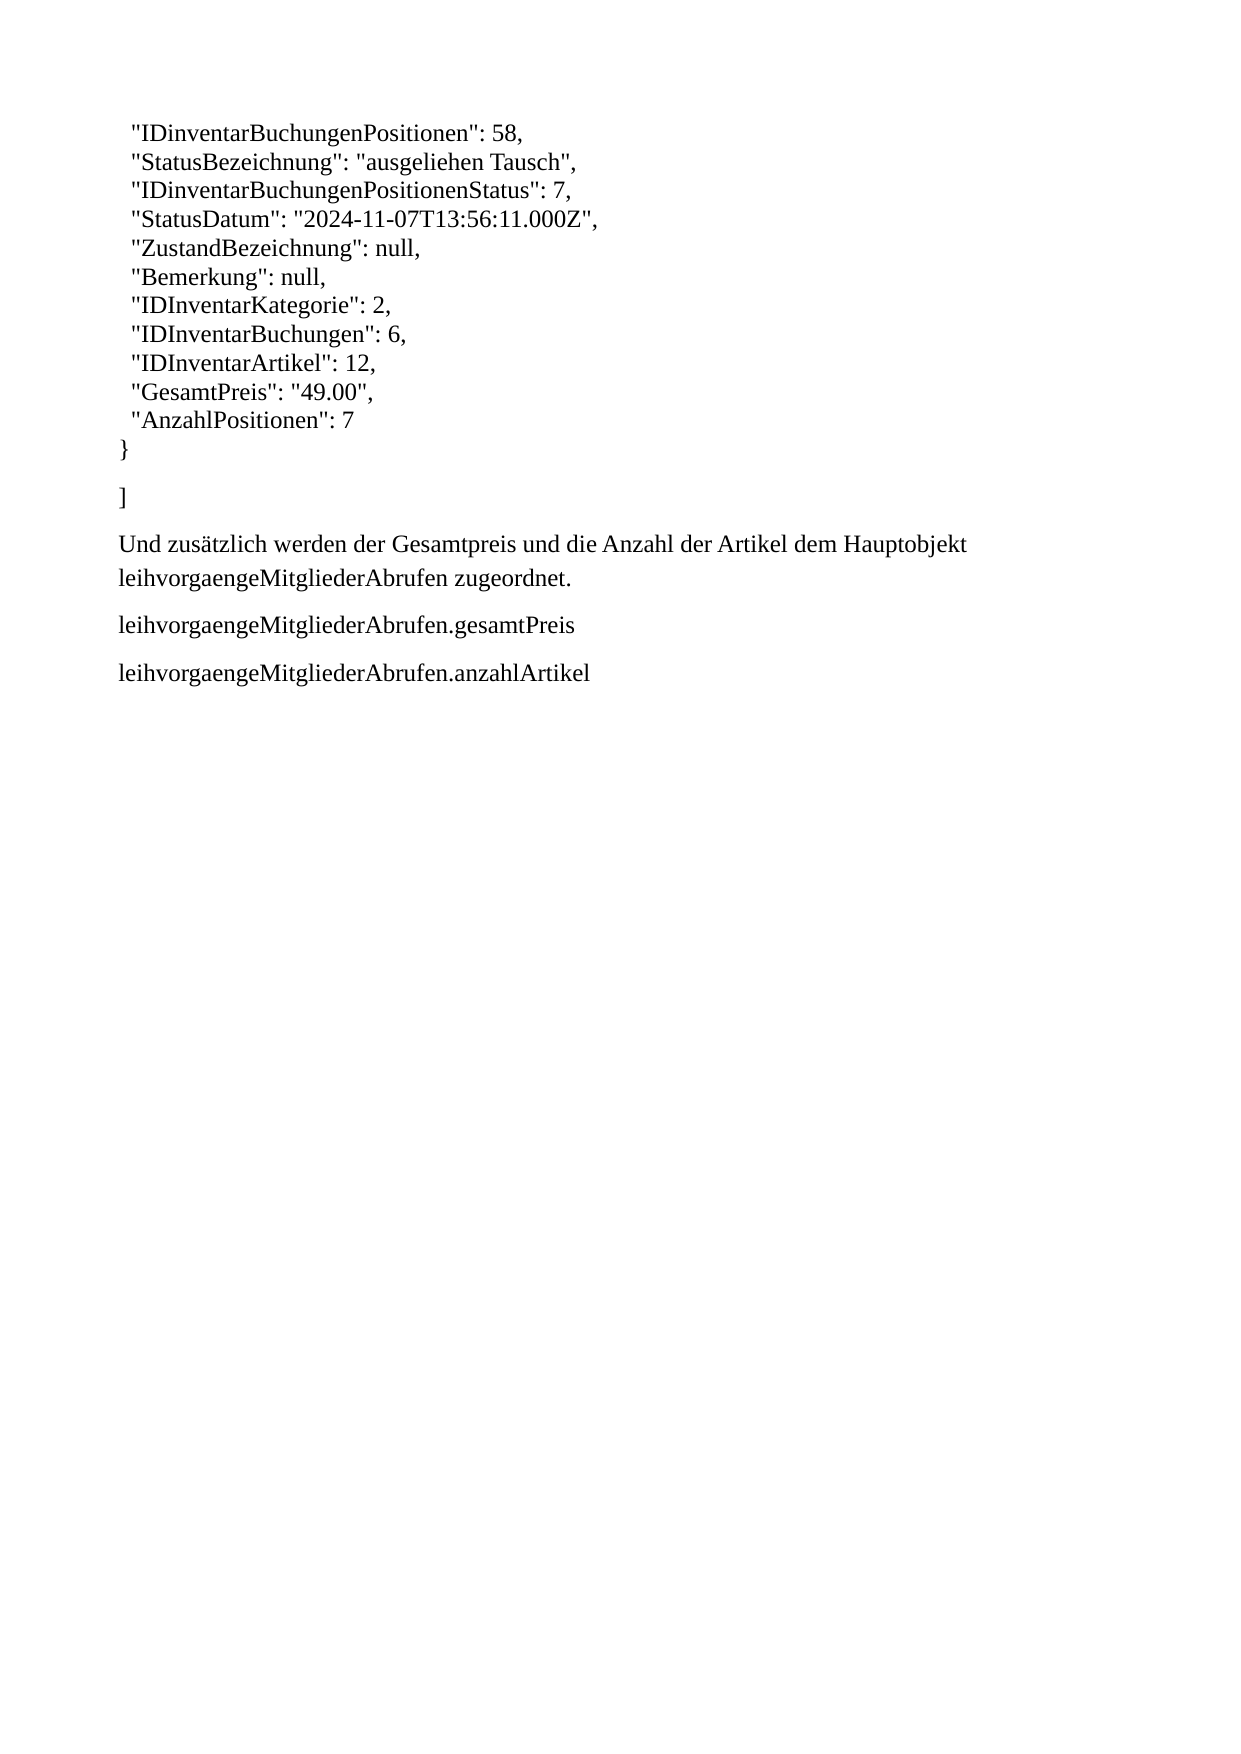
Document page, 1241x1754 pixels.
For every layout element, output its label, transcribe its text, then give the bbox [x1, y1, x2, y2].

text "StatusDatum": "2024-11-07T13:56:11.000Z", [118, 204, 1122, 233]
text "StatusBezeichnung": "ausgeliehen Tausch", [118, 147, 1122, 176]
text "IDInventarArtikel": 12, [118, 348, 1122, 377]
text Und zusätzlich werden der Gesamtpreis und die Anzahl der Artikel dem Hauptobjekt leihvorgaengeMitgliederAbrufen zugeordnet. [118, 529, 1122, 591]
text "IDInventarBuchungen": 6, [118, 319, 1122, 348]
text ] [118, 482, 1122, 511]
text leihvorgaengeMitgliederAbrufen.anzahlArtikel [118, 658, 1122, 687]
text "AnzahlPositionen": 7 [118, 406, 1122, 434]
text } [118, 434, 1122, 463]
text "GesamtPreis": "49.00", [118, 377, 1122, 406]
text "ZustandBezeichnung": null, [118, 233, 1122, 262]
text "IDinventarBuchungenPositionen": 58, [118, 118, 1122, 147]
text "Bemerkung": null, [118, 262, 1122, 291]
text "IDinventarBuchungenPositionenStatus": 7, [118, 176, 1122, 204]
text "IDInventarKategorie": 2, [118, 291, 1122, 319]
text leihvorgaengeMitgliederAbrufen.gesamtPreis [118, 610, 1122, 639]
